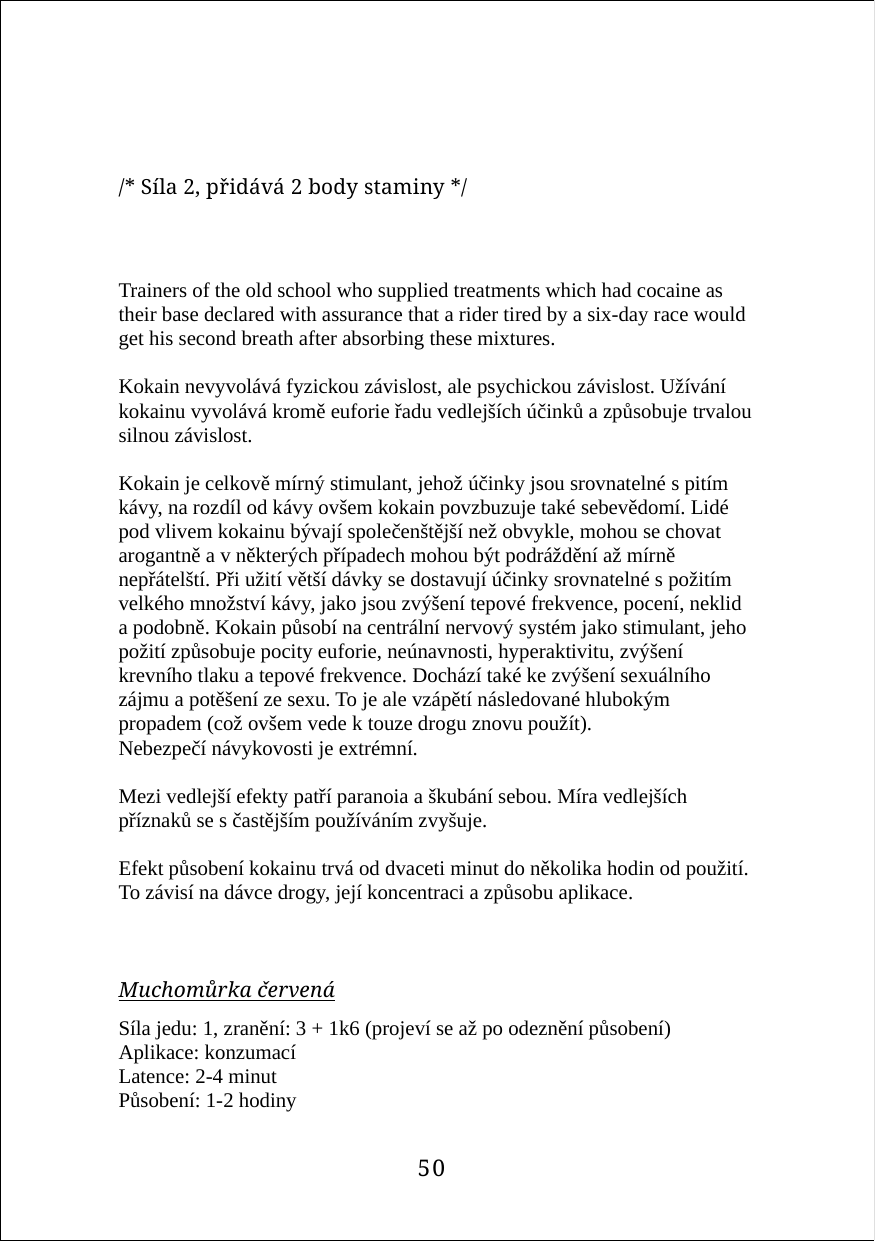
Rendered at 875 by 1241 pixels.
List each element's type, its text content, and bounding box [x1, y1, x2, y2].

text Aplikace: konzumací [118, 1040, 756, 1064]
text Trainers of the old school who supplied treatments which had cocaine as their base declared with assurance that a rider tired by a six-day race would get his second breath after absorbing these mixtures. [118, 278, 756, 350]
text Mezi vedlejší efekty patří paranoia a škubání sebou. Míra vedlejších příznaků se s častějším používáním zvyšuje. [118, 783, 756, 832]
text Latence: 2-4 minut [118, 1064, 756, 1088]
text Nebezpečí návykovosti je extrémní. [118, 735, 756, 759]
text Efekt působení kokainu trvá od dvaceti minut do několika hodin od použití. To závisí na dávce drogy, její koncentraci a způsobu aplikace. [118, 856, 756, 904]
text Kokain nevyvolává fyzickou závislost, ale psychickou závislost. Užívání kokainu vyvolává kromě euforie řadu vedlejších účinků a způsobuje trvalou silnou závislost. [118, 374, 756, 447]
subtitle Muchomůrka červená [118, 976, 756, 1004]
text Působení: 1-2 hodiny [118, 1088, 756, 1112]
text /* Síla 2, přidává 2 body staminy */ [118, 172, 756, 200]
text Kokain je celkově mírný stimulant, jehož účinky jsou srovnatelné s pitím kávy, na rozdíl od kávy ovšem kokain povzbuzuje také sebevědomí. Lidé pod vlivem kokainu bývají společenštější než obvykle, mohou se chovat arogantně a v některých případech mohou být podráždění až mírně nepřátelští. Při užití větší dávky se dostavují účinky srovnatelné s požitím velkého množství kávy, jako jsou zvýšení tepové frekvence, pocení, neklid a podobně. Kokain působí na centrální nervový systém jako stimulant, jeho požití způsobuje pocity euforie, neúnavnosti, hyperaktivitu, zvýšení krevního tlaku a tepové frekvence. Dochází také ke zvýšení sexuálního zájmu a potěšení ze sexu. To je ale vzápětí následované hlubokým propadem (což ovšem vede k touze drogu znovu použít). [118, 471, 756, 735]
text Síla jedu: 1, zranění: 3 + 1k6 (projeví se až po odeznění působení) [118, 1016, 756, 1040]
